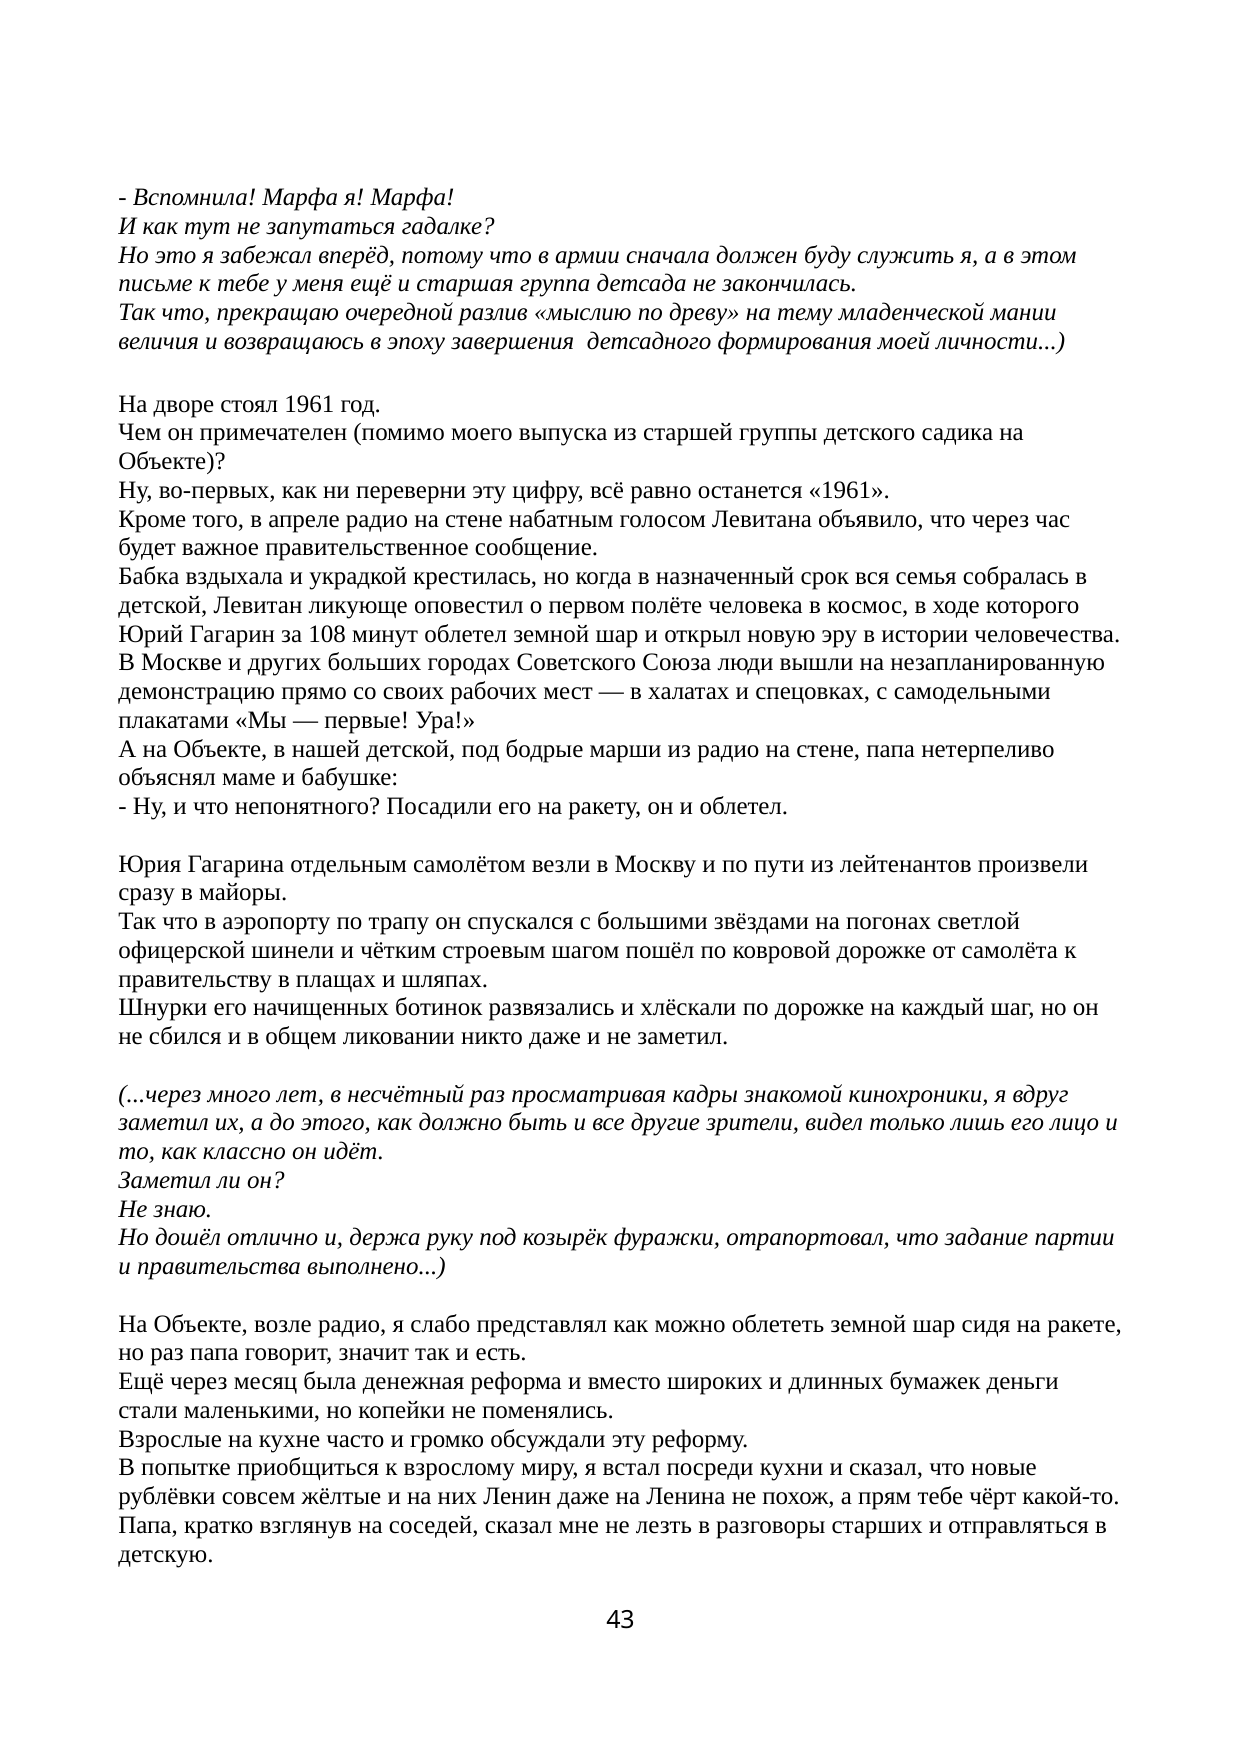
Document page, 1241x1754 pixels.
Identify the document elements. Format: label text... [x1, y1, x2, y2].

text Кроме того, в апреле радио на стене набатным голосом Левитана объявило, что через час будет важное правительственное сообщение. [118, 504, 1122, 561]
text Взрослые на кухне часто и громко обсуждали эту реформу. [118, 1424, 1122, 1452]
text А на Объекте, в нашей детской, под бодрые марши из радио на стене, папа нетерпеливо объяснял маме и бабушке: [118, 734, 1122, 791]
text (...через много лет, в несчётный раз просматривая кадры знакомой кинохроники, я вдруг заметил их, а до этого, как должно быть и все другие зрители, видел только лишь его лицо и то, как классно он идёт. [118, 1079, 1122, 1165]
text На дворе стоял 1961 год. [118, 389, 1122, 417]
text - Вспомнила! Марфа я! Марфа! [118, 182, 1122, 211]
text В Москве и других больших городах Советского Союза люди вышли на незапланированную демонстрацию прямо со своих рабочих мест — в халатах и спецовках, с самодельными плакатами «Мы — первые! Ура!» [118, 647, 1122, 734]
text Юрия Гагарина отдельным самолётом везли в Москву и по пути из лейтенантов произвели сразу в майоры. [118, 849, 1122, 906]
text В попытке приобщиться к взрослому миру, я встал посреди кухни и сказал, что новые рублёвки совсем жёлтые и на них Ленин даже на Ленина не похож, а прям тебе чёрт какой-то. [118, 1452, 1122, 1510]
text Так что в аэропорту по трапу он спускался с большими звёздами на погонах светлой офицерской шинели и чётким строевым шагом пошёл по ковровой дорожке от самолёта к правительству в плащах и шляпах. [118, 906, 1122, 992]
text Ещё через месяц была денежная реформа и вместо широких и длинных бумажек деньги стали маленькими, но копейки не поменялись. [118, 1366, 1122, 1424]
text На Объекте, возле радио, я слабо представлял как можно облететь земной шар сидя на ракете, но раз папа говорит, значит так и есть. [118, 1309, 1122, 1366]
text Чем он примечателен (помимо моего выпуска из старшей группы детского садика на Объекте)? [118, 417, 1122, 475]
text Заметил ли он? [118, 1165, 1122, 1194]
text Но дошёл отлично и, держа руку под козырёк фуражки, отрапортовал, что задание партии и правительства выполнено...) [118, 1222, 1122, 1280]
text Папа, кратко взглянув на соседей, сказал мне не лезть в разговоры старших и отправляться в детскую. [118, 1510, 1122, 1567]
text Шнурки его начищенных ботинок развязались и хлёскали по дорожке на каждый шаг, но он не сбился и в общем ликовании никто даже и не заметил. [118, 992, 1122, 1050]
text Так что, прекращаю очередной разлив «мыслию по древу» на тему младенческой мании величия и возвращаюсь в эпоху завершения детсадного формирования моей личности...) [118, 297, 1122, 355]
text И как тут не запутаться гадалке? [118, 211, 1122, 240]
text Не знаю. [118, 1194, 1122, 1222]
text Бабка вздыхала и украдкой крестилась, но когда в назначенный срок вся семья собралась в детской, Левитан ликующе оповестил о первом полёте человека в космос, в ходе которого Юрий Гагарин за 108 минут облетел земной шар и открыл новую эру в истории человечества. [118, 561, 1122, 647]
text Но это я забежал вперёд, потому что в армии сначала должен буду служить я, а в этом письме к тебе у меня ещё и старшая группа детсада не закончилась. [118, 240, 1122, 297]
text Ну, во-первых, как ни переверни эту цифру, всё равно останется «1961». [118, 475, 1122, 504]
text - Ну, и что непонятного? Посадили его на ракету, он и облетел. [118, 791, 1122, 820]
